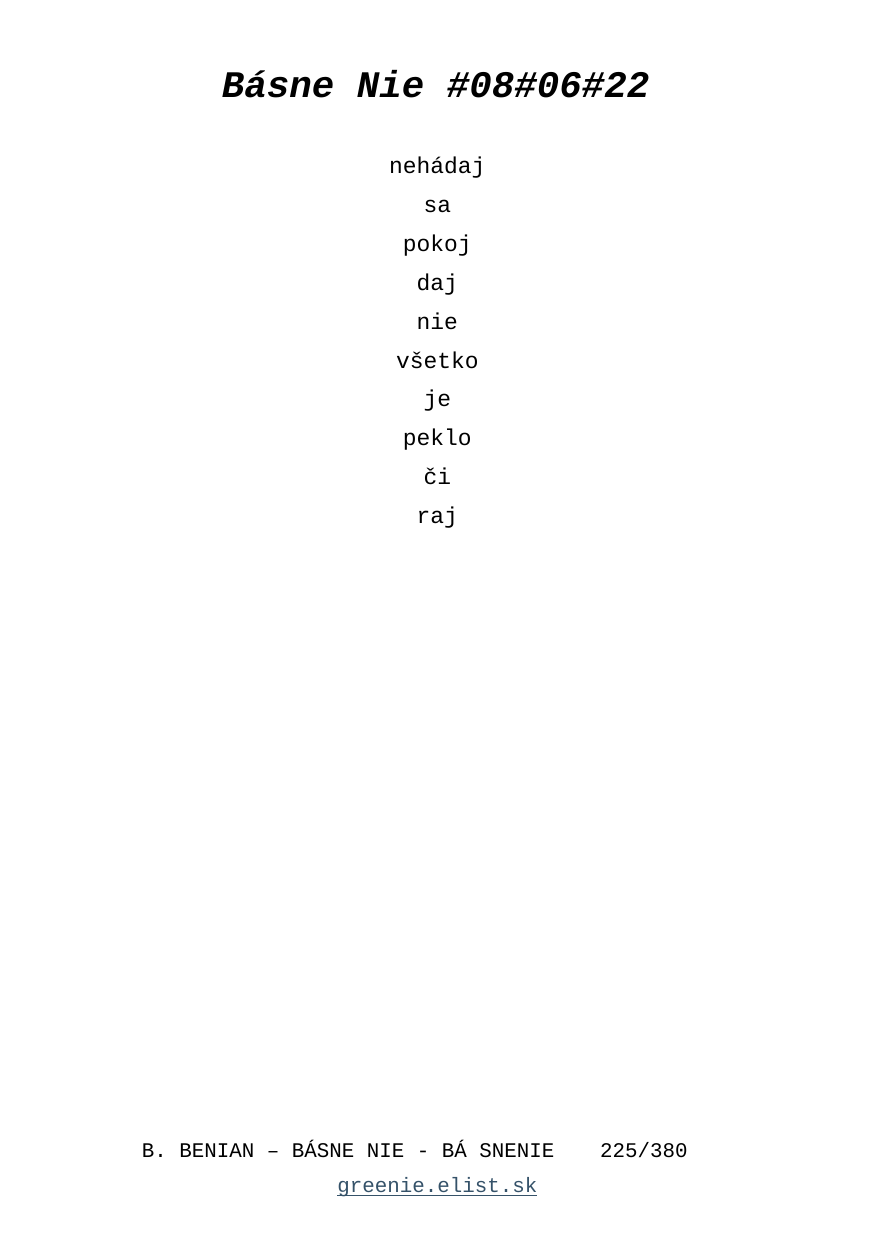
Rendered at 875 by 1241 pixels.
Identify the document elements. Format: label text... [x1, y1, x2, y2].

subtitle Básne Nie #08#06#22 [41, 66, 833, 109]
text nehádaj sa pokoj daj nie všetko je peklo či raj [41, 155, 833, 530]
